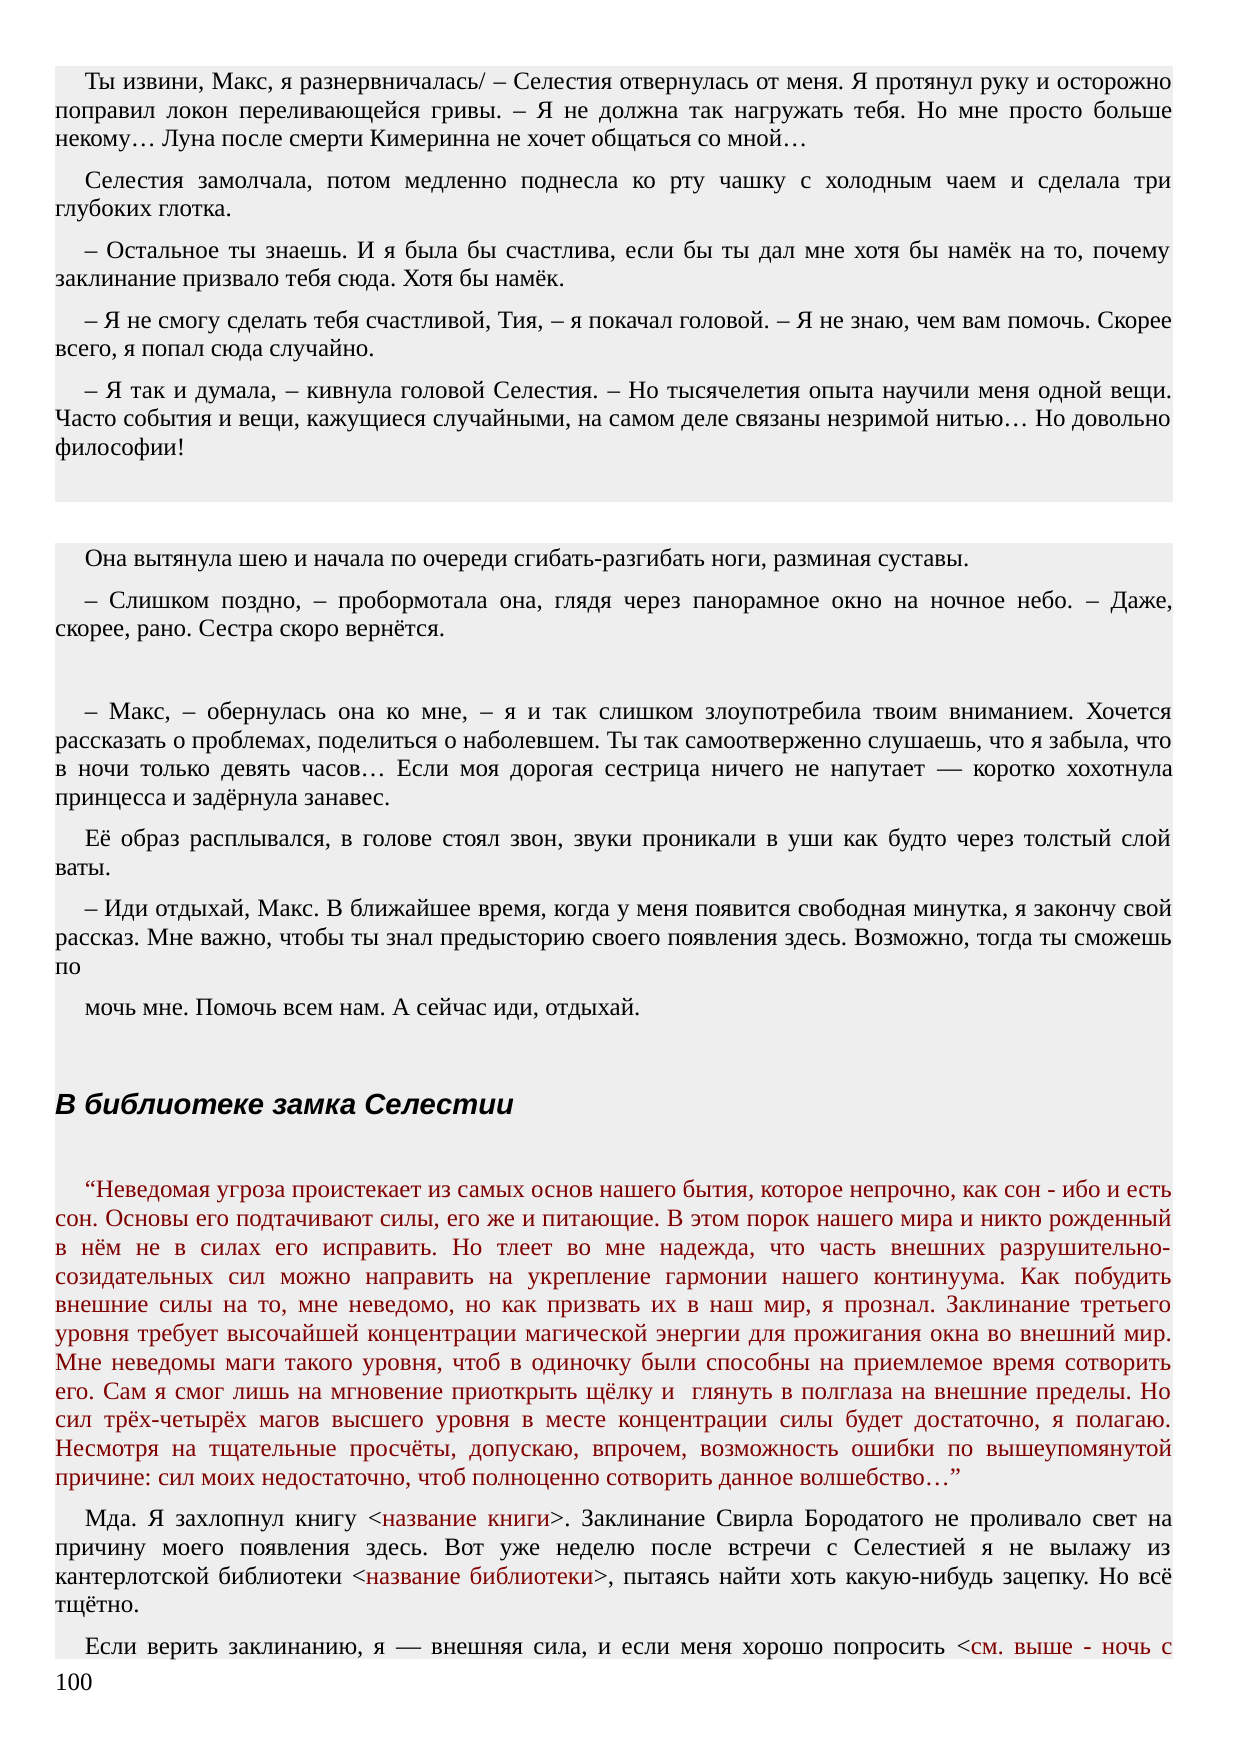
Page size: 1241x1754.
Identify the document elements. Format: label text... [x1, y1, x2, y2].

subtitle В библиотеке замка Селестии [55, 1087, 1173, 1121]
text Она вытянула шею и начала по очереди сгибать-разгибать ноги, разминая суставы. [55, 543, 1173, 572]
text – Слишком поздно, – пробормотала она, глядя через панорамное окно на ночное небо. – Даже, скорее, рано. Сестра скоро вернётся. [55, 585, 1173, 642]
text Селестия замолчала, потом медленно поднесла ко рту чашку с холодным чаем и сделала три глубоких глотка. [55, 165, 1173, 222]
text – Макс, – обернулась она ко мне, – я и так слишком злоупотребила твоим вниманием. Хочется рассказать о проблемах, поделиться о наболевшем. Ты так самоотверженно слушаешь, что я забыла, что в ночи только девять часов… Если моя дорогая сестрица ничего не напутает — коротко хохотнула принцесса и задёрнула занавес. [55, 696, 1173, 811]
text – Иди отдыхай, Макс. В ближайшее время, когда у меня появится свободная минутка, я закончу свой рассказ. Мне важно, чтобы ты знал предысторию своего появления здесь. Возможно, тогда ты сможешь по [55, 893, 1173, 980]
text – Остальное ты знаешь. И я была бы счастлива, если бы ты дал мне хотя бы намёк на то, почему заклинание призвало тебя сюда. Хотя бы намёк. [55, 235, 1173, 292]
text Ты извини, Макс, я разнервничалась/ – Селестия отвернулась от меня. Я протянул руку и осторожно поправил локон переливающейся гривы. – Я не должна так нагружать тебя. Но мне просто больше некому… Луна после смерти Кимеринна не хочет общаться со мной… [55, 66, 1173, 152]
text – Я так и думала, – кивнула головой Селестия. – Но тысячелетия опыта научили меня одной вещи. Часто события и вещи, кажущиеся случайными, на самом деле связаны незримой нитью… Но довольно философии! [55, 375, 1173, 461]
text “Неведомая угроза проистекает из самых основ нашего бытия, которое непрочно, как сон - ибо и есть сон. Основы его подтачивают силы, его же и питающие. В этом порок нашего мира и никто рожденный в нём не в силах его исправить. Но тлеет во мне надежда, что часть внешних разрушительно-созидательных сил можно направить на укрепление гармонии нашего континуума. Как побудить внешние силы на то, мне неведомо, но как призвать их в наш мир, я прознал. Заклинание третьего уровня требует высочайшей концентрации магической энергии для прожигания окна во внешний мир. Мне неведомы маги такого уровня, чтоб в одиночку были способны на приемлемое время сотворить его. Сам я смог лишь на мгновение приоткрыть щёлку и глянуть в полглаза на внешние пределы. Но сил трёх-четырёх магов высшего уровня в месте концентрации силы будет достаточно, я полагаю. Несмотря на тщательные просчёты, допускаю, впрочем, возможность ошибки по вышеупомянутой причине: сил моих недостаточно, чтоб полноценно сотворить данное волшебство…” [55, 1174, 1173, 1491]
text – Я не смогу сделать тебя счастливой, Тия, – я покачал головой. – Я не знаю, чем вам помочь. Скорее всего, я попал сюда случайно. [55, 305, 1173, 362]
text Её образ расплывался, в голове стоял звон, звуки проникали в уши как будто через толстый слой ваты. [55, 823, 1173, 881]
text мочь мне. Помочь всем нам. А сейчас иди, отдыхай. [55, 992, 1173, 1021]
text Мда. Я захлопнул книгу <название книги>. Заклинание Свирла Бородатого не проливало свет на причину моего появления здесь. Вот уже неделю после встречи с Селестией я не вылажу из кантерлотской библиотеки <название библиотеки>, пытаясь найти хоть какую-нибудь зацепку. Но всё тщётно. [55, 1503, 1173, 1618]
text Если верить заклинанию, я — внешняя сила, и если меня хорошо попросить <см. выше - ночь с [55, 1631, 1173, 1659]
